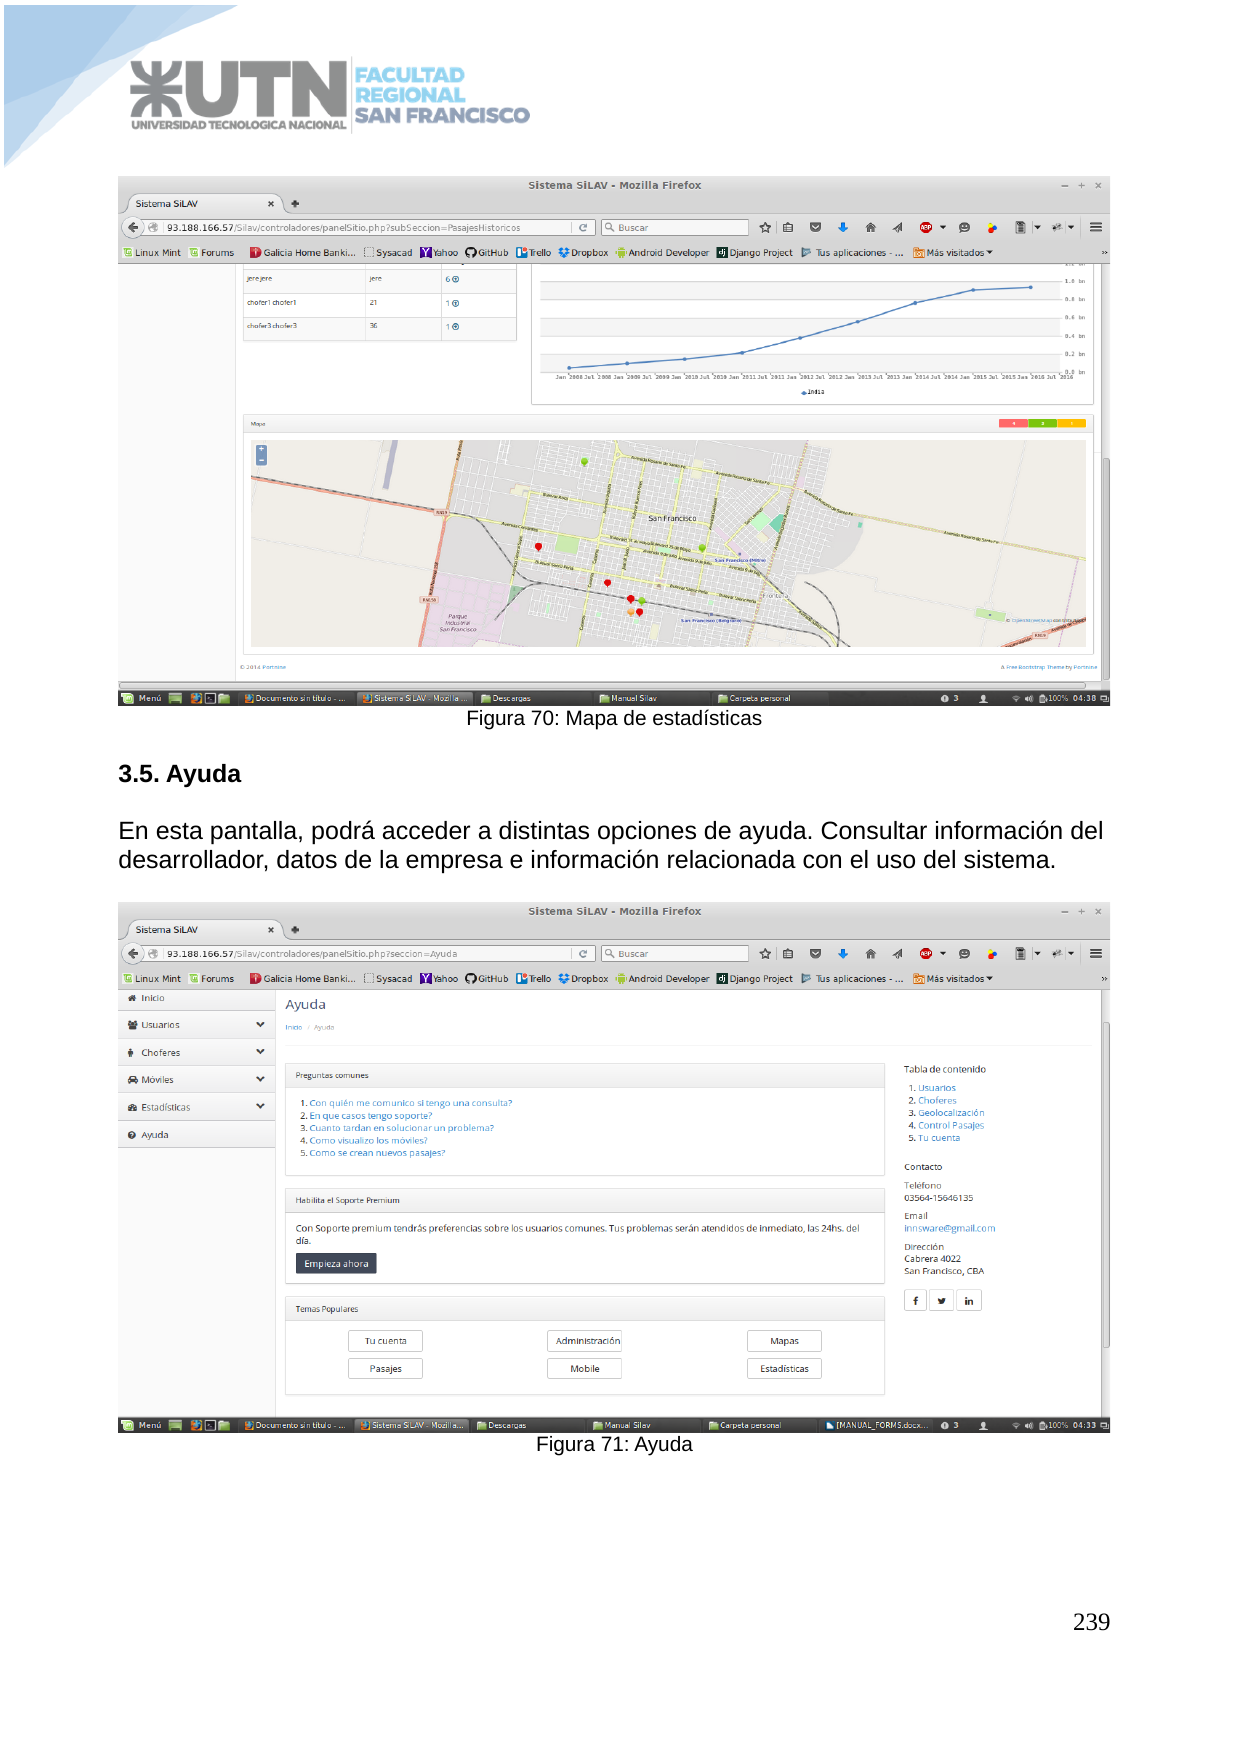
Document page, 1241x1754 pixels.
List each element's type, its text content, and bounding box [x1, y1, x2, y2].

picture [118, 176, 1111, 706]
picture [118, 902, 1111, 1433]
text 3.5. Ayuda [118, 759, 1110, 787]
picture [3, 5, 532, 169]
text Figura 70: Mapa de estadísticas [118, 706, 1110, 730]
text En esta pantalla, podrá acceder a distintas opciones de ayuda. Consultar información del desarrollador, datos de la empresa e información relacionada con el uso del sistema. [118, 816, 1110, 874]
text Figura 71: Ayuda [118, 1433, 1110, 1456]
